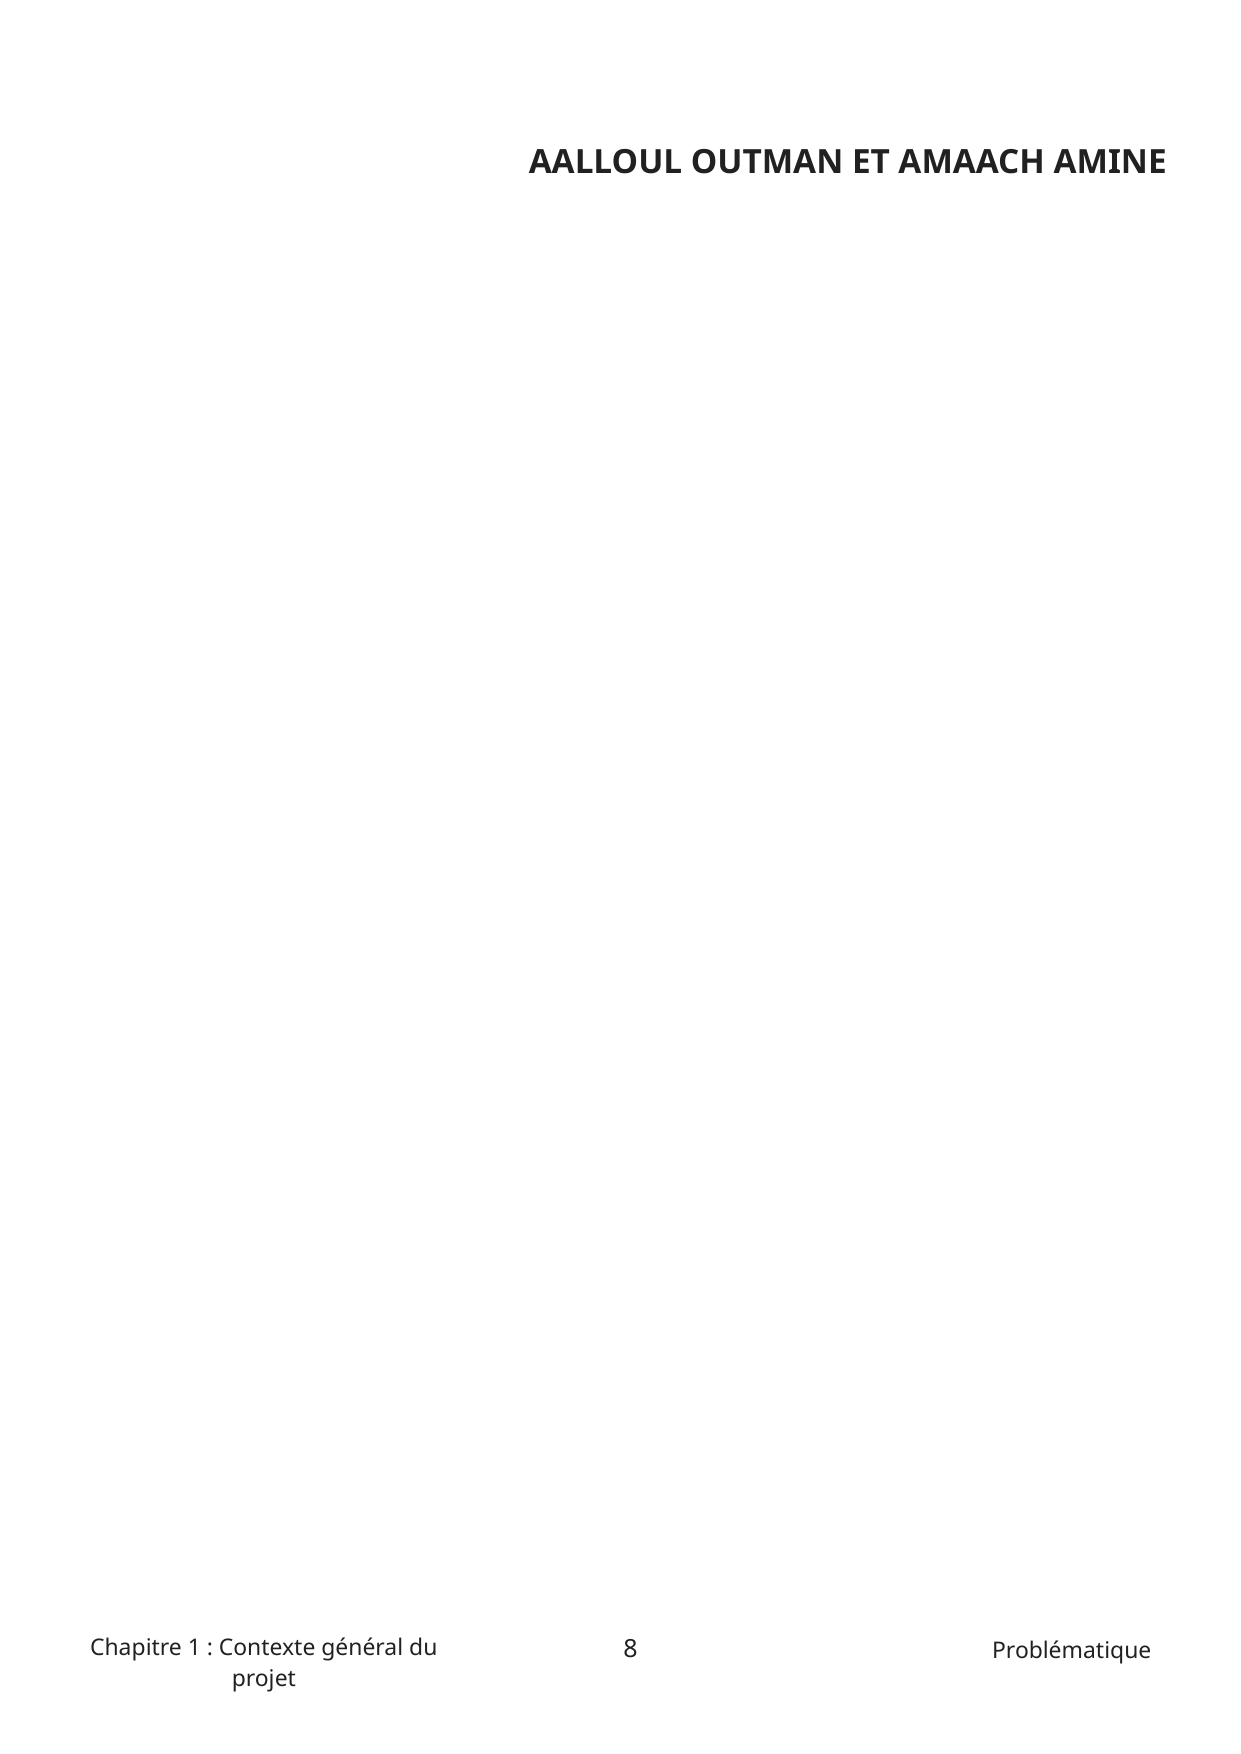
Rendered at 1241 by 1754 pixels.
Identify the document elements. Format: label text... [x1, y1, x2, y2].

text AALLOUL OUTMAN ET AMAACH AMINE [74, 138, 1167, 183]
